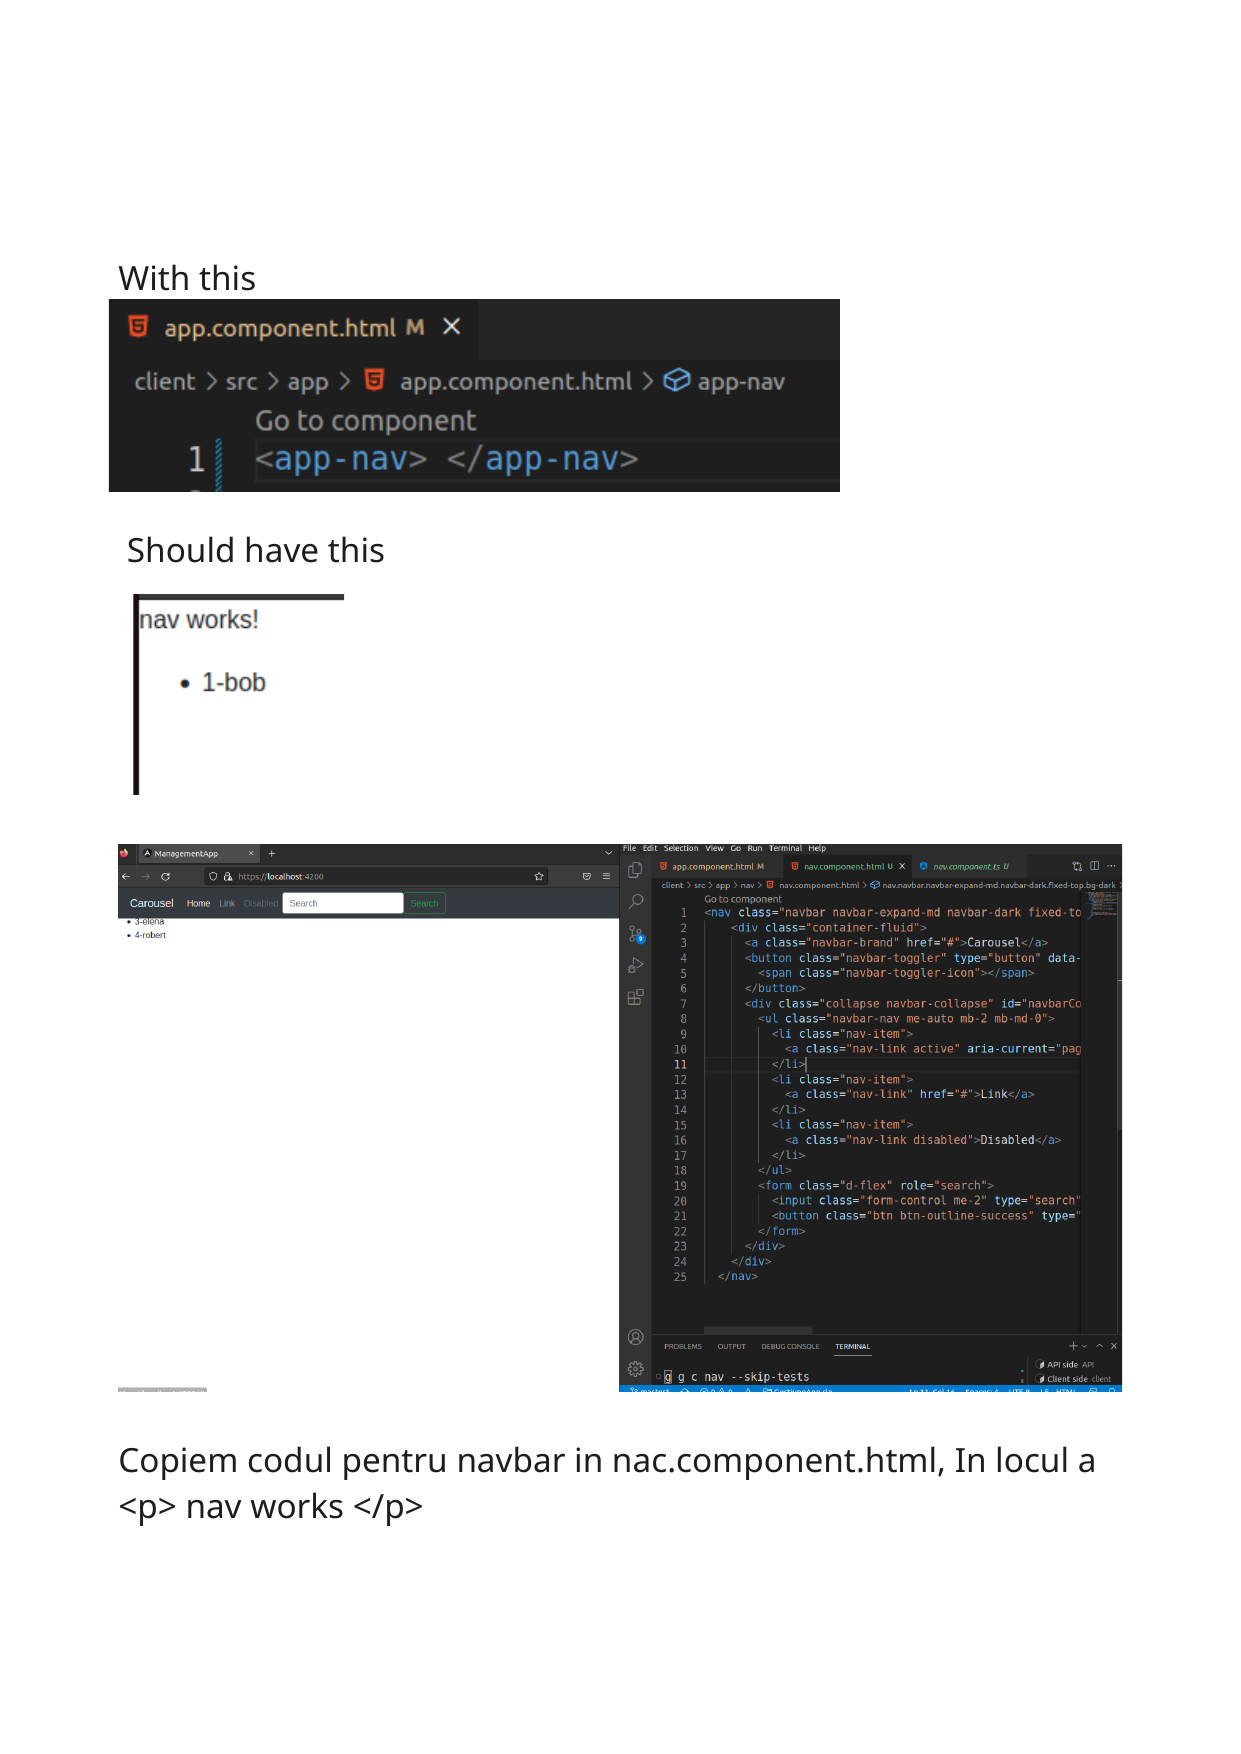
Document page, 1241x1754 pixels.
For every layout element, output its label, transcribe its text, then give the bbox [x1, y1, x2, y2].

text Copiem codul pentru navbar in nac.component.html, In locul a <p> nav works </p> [118, 1437, 1122, 1528]
picture [108, 299, 840, 492]
text Should have this [118, 527, 1122, 572]
text With this [118, 254, 1122, 300]
picture [118, 844, 1123, 1392]
picture [133, 594, 345, 795]
